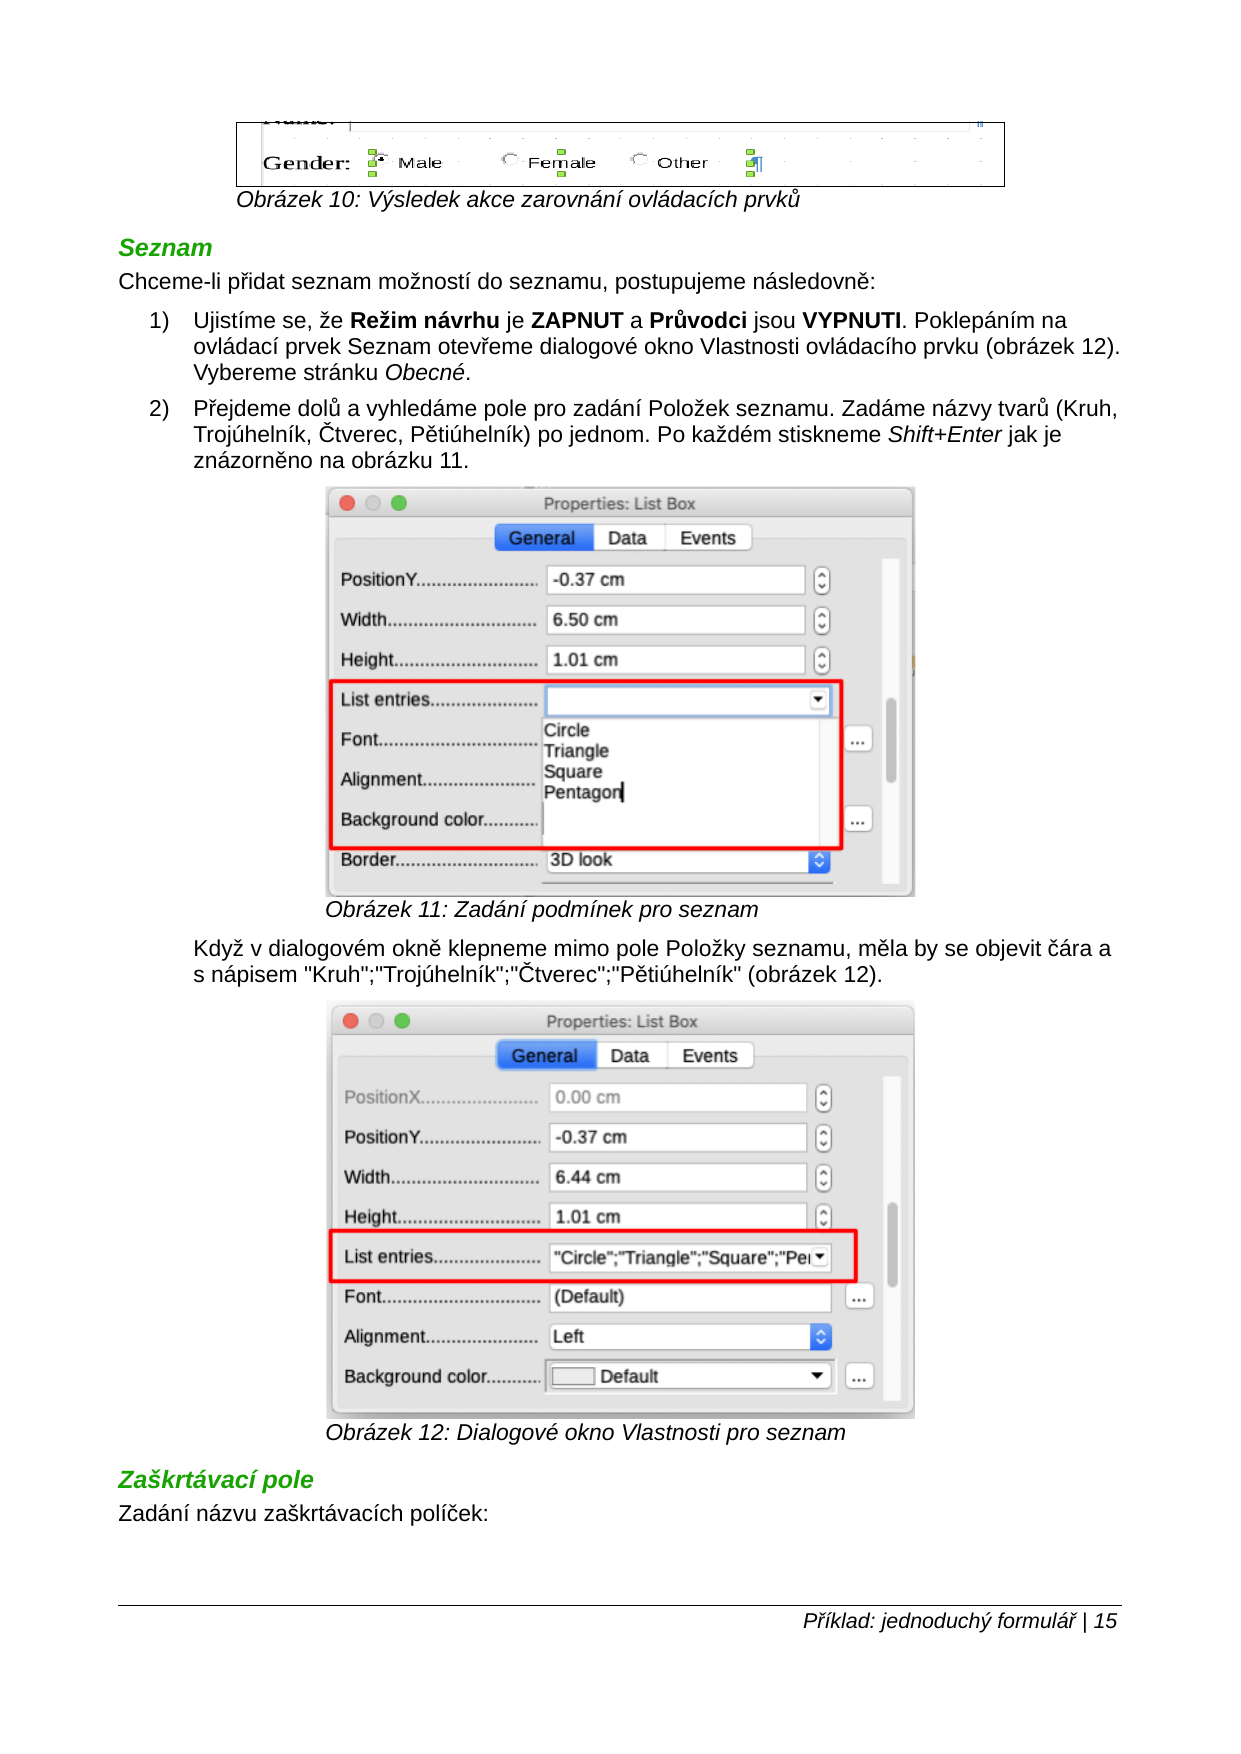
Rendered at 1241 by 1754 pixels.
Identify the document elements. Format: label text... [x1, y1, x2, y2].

list Přejdeme dolů a vyhledáme pole pro zadání Položek seznamu. Zadáme názvy tvarů (Kruh, Trojúhelník, Čtverec, Pětiúhelník) po jednom. Po každém stiskneme Shift+Enter jak je znázorněno na obrázku 11. [169, 394, 1122, 473]
list Ujistíme se, že Režim návrhu je ZAPNUT a Průvodci jsou VYPNUTI. Poklepáním na ovládací prvek Seznam otevřeme dialogové okno Vlastnosti ovládacího prvku (obrázek 12). Vybereme stránku Obecné. [169, 307, 1122, 386]
subtitle Zaškrtávací pole [118, 1466, 1122, 1494]
picture [325, 999, 915, 1419]
text Obrázek 10: Výsledek akce zarovnání ovládacích prvků [236, 187, 1004, 212]
list Chceme-li přidat seznam možností do seznamu, postupujeme následovně: [118, 268, 1122, 294]
text Obrázek 12: Dialogové okno Vlastnosti pro seznam [325, 1419, 915, 1445]
picture [237, 123, 1004, 186]
picture [325, 485, 916, 897]
text Zadání názvu zaškrtávacích políček: [118, 1500, 1122, 1527]
subtitle Seznam [118, 233, 1122, 262]
list Když v dialogovém okně klepneme mimo pole Položky seznamu, měla by se objevit čára a s nápisem "Kruh";"Trojúhelník";"Čtverec";"Pětiúhelník" (obrázek 12). [169, 935, 1122, 988]
text Obrázek 11: Zadání podmínek pro seznam [325, 897, 915, 923]
